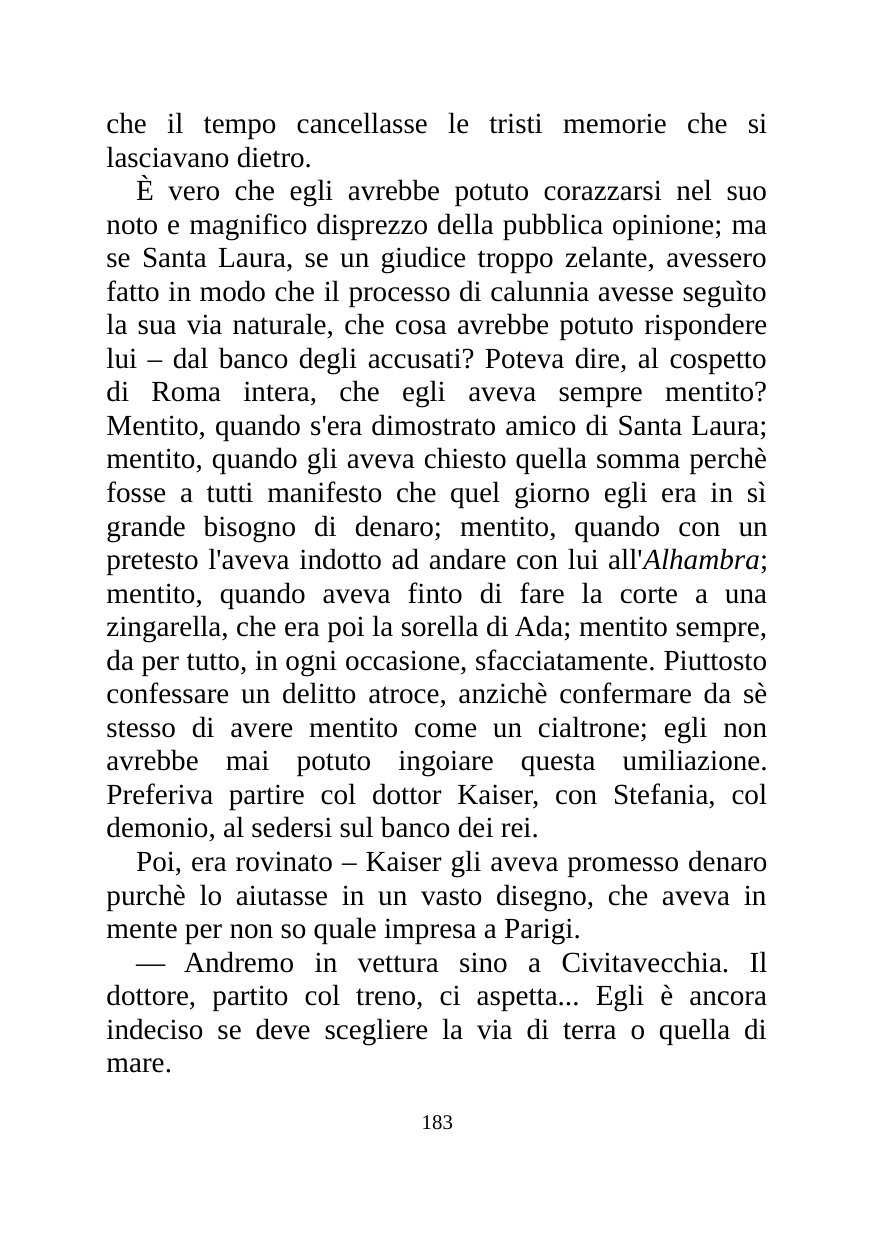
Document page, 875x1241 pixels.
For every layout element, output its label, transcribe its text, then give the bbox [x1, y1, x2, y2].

text È vero che egli avrebbe potuto corazzarsi nel suo noto e magnifico disprezzo della pubblica opinione; ma se Santa Laura, se un giudice troppo zelante, avessero fatto in modo che il processo di calunnia avesse seguìto la sua via naturale, che cosa avrebbe potuto rispondere lui – dal banco degli accusati? Poteva dire, al cospetto di Roma intera, che egli aveva sempre mentito? Mentito, quando s'era dimostrato amico di Santa Laura; mentito, quando gli aveva chiesto quella somma perchè fosse a tutti manifesto che quel giorno egli era in sì grande bisogno di denaro; mentito, quando con un pretesto l'aveva indotto ad andare con lui all'Alhambra; mentito, quando aveva finto di fare la corte a una zingarella, che era poi la sorella di Ada; mentito sempre, da per tutto, in ogni occasione, sfacciatamente. Piuttosto confessare un delitto atroce, anzichè confermare da sè stesso di avere mentito come un cialtrone; egli non avrebbe mai potuto ingoiare questa umiliazione. Preferiva partire col dottor Kaiser, con Stefania, col demonio, al sedersi sul banco dei rei. [106, 173, 768, 844]
text Poi, era rovinato – Kaiser gli aveva promesso denaro purchè lo aiutasse in un vasto disegno, che aveva in mente per non so quale impresa a Parigi. [106, 844, 768, 945]
text — Andremo in vettura sino a Civitavecchia. Il dottore, partito col treno, ci aspetta... Egli è ancora indeciso se deve scegliere la via di terra o quella di mare. [106, 945, 768, 1079]
text che il tempo cancellasse le tristi memorie che si lasciavano dietro. [106, 106, 768, 173]
